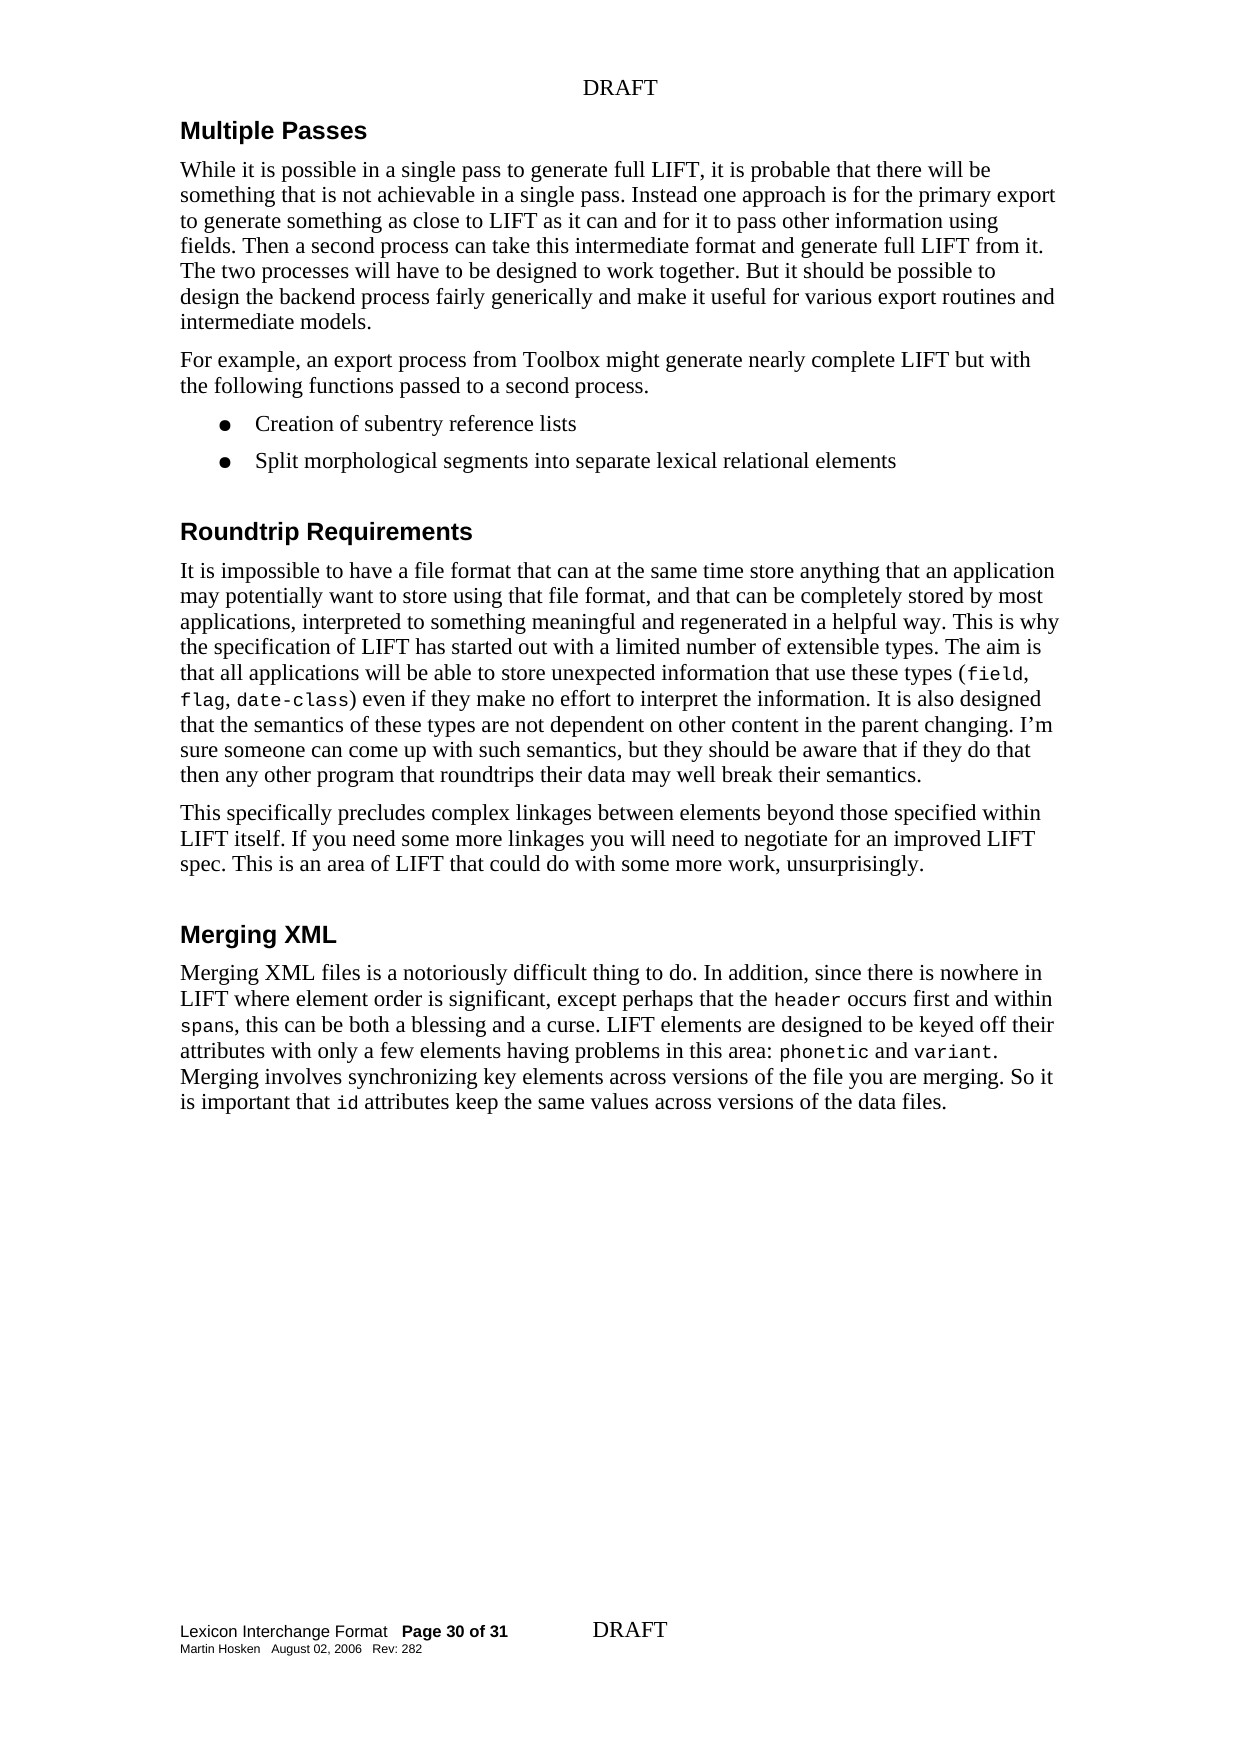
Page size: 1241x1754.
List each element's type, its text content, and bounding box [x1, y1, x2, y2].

text For example, an export process from Toolbox might generate nearly complete LIFT but with the following functions passed to a second process. [180, 347, 1061, 398]
subtitle Multiple Passes [180, 117, 1061, 145]
subtitle Merging XML [180, 921, 1061, 948]
list Split morphological segments into separate lexical relational elements [217, 448, 1061, 474]
subtitle Roundtrip Requirements [180, 518, 1061, 546]
text While it is possible in a single pass to generate full LIFT, it is probable that there will be something that is not achievable in a single pass. Instead one approach is for the primary export to generate something as close to LIFT as it can and for it to pass other information using fields. Then a second process can take this intermediate format and generate full LIFT from it. The two processes will have to be designed to work together. But it should be possible to design the backend process fairly generically and make it useful for various export routines and intermediate models. [180, 157, 1061, 335]
list Creation of subentry reference lists [217, 411, 1061, 436]
text It is impossible to have a file format that can at the same time store anything that an application may potentially want to store using that file format, and that can be completely stored by most applications, interpreted to something meaningful and regenerated in a helpful way. This is why the specification of LIFT has started out with a limited number of extensible types. The aim is that all applications will be able to store unexpected information that use these types (field, flag, date-class) even if they make no effort to interpret the information. It is also designed that the semantics of these types are not dependent on other content in the parent changing. I’m sure someone can come up with such semantics, but they should be aware that if they do that then any other program that roundtrips their data may well break their semantics. [180, 558, 1061, 788]
text Merging XML files is a notoriously difficult thing to do. In addition, since there is nowhere in LIFT where element order is significant, except perhaps that the header occurs first and within spans, this can be both a blessing and a curse. LIFT elements are designed to be keyed off their attributes with only a few elements having problems in this area: phonetic and variant. Merging involves synchronizing key elements across versions of the file you are merging. So it is important that id attributes keep the same values across versions of the data files. [180, 960, 1061, 1115]
text This specifically precludes complex linkages between elements beyond those specified within LIFT itself. If you need some more linkages you will need to negotiate for an improved LIFT spec. This is an area of LIFT that could do with some more work, unsurprisingly. [180, 800, 1061, 877]
